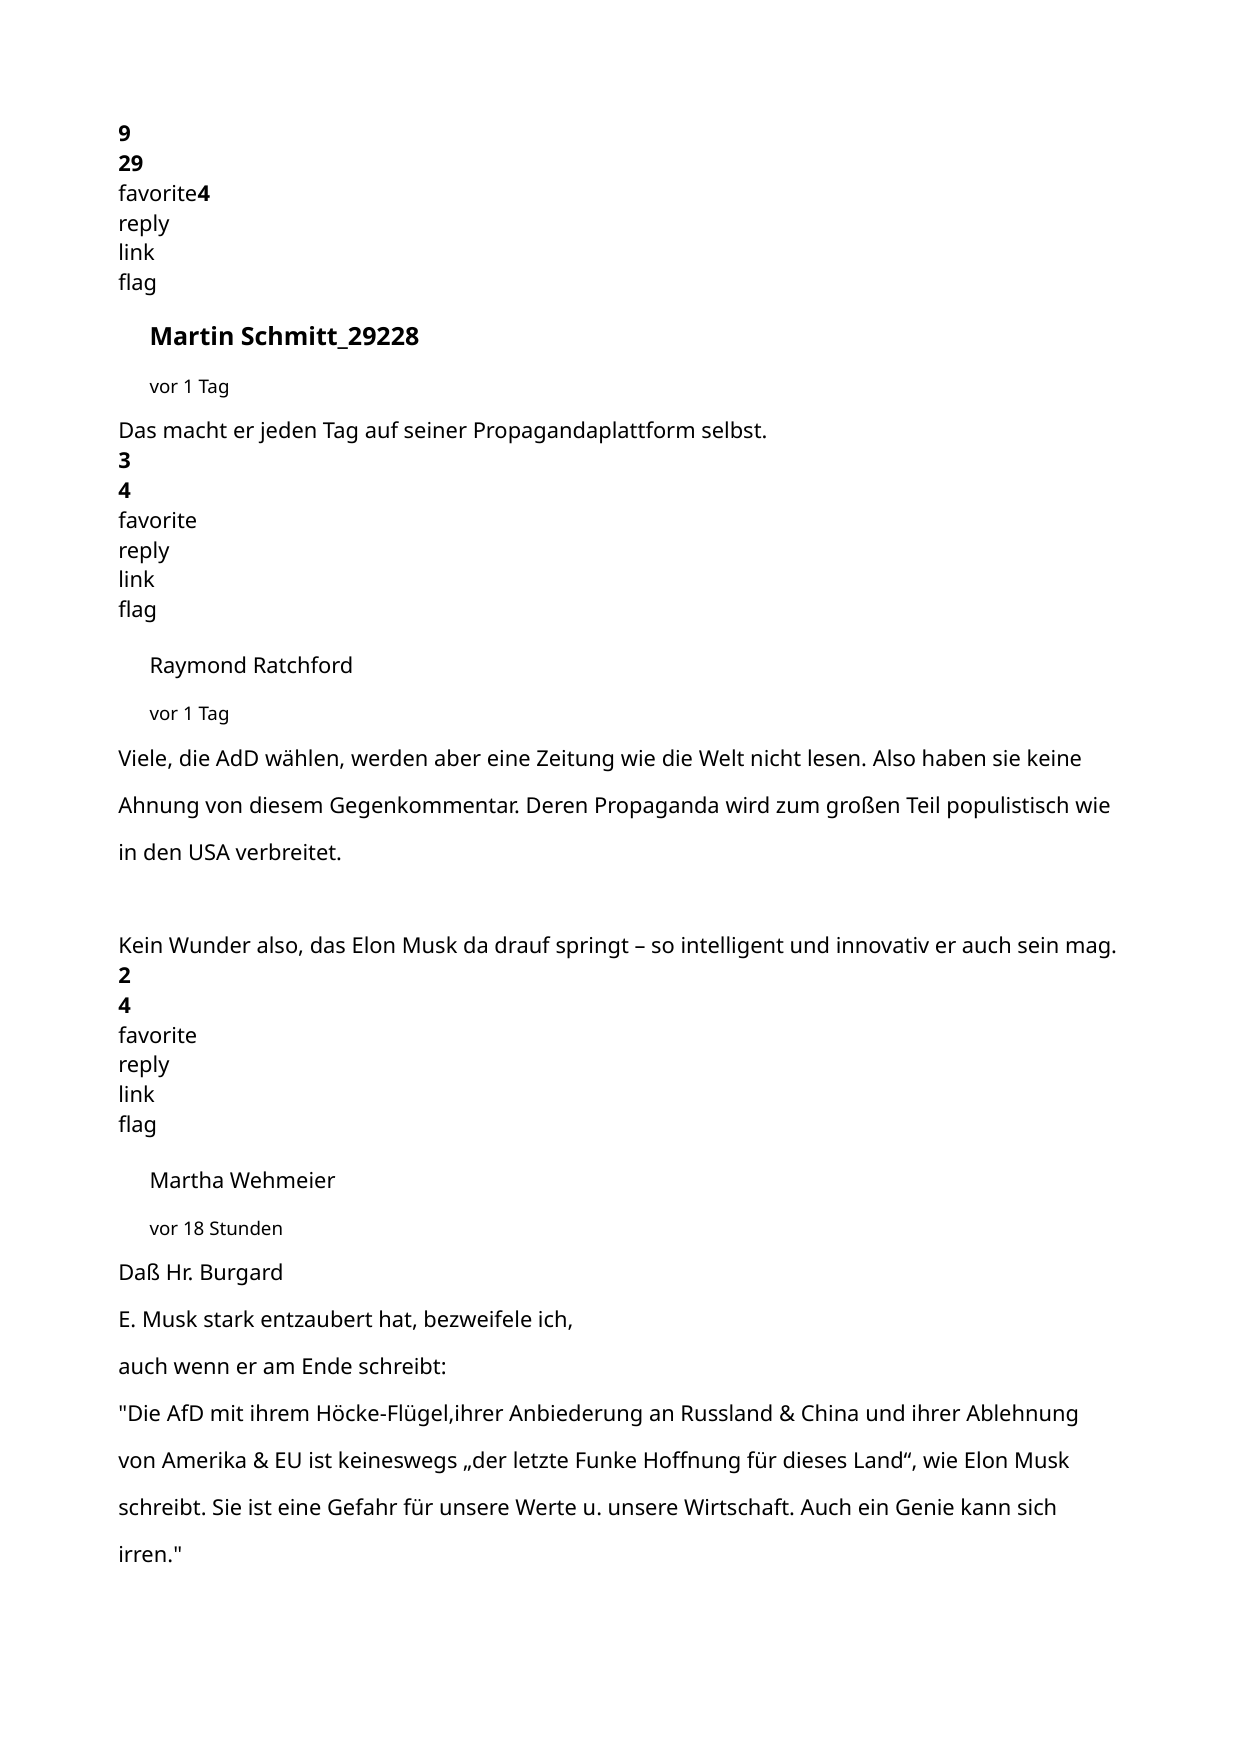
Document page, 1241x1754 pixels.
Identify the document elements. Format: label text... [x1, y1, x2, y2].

text Viele, die AdD wählen, werden aber eine Zeitung wie die Welt nicht lesen. Also haben sie keine Ahnung von diesem Gegenkommentar. Deren Propaganda wird zum großen Teil populistisch wie in den USA verbreitet. Kein Wunder also, das Elon Musk da drauf springt – so intelligent und innovativ er auch sein mag. [118, 726, 1122, 960]
text Raymond Ratchford [149, 640, 1114, 680]
text 29 [118, 148, 1122, 178]
text Martha Wehmeier [149, 1154, 1114, 1195]
text link [118, 564, 1122, 594]
text favorite [118, 1019, 1122, 1049]
text Martin Schmitt_29228 [149, 312, 1114, 353]
text flag [118, 594, 1122, 624]
text vor 18 Stunden [149, 1211, 1122, 1240]
text flag [118, 267, 1122, 297]
text favorite4 [118, 178, 1122, 207]
text reply [118, 207, 1122, 237]
text link [118, 237, 1122, 267]
text 9 [118, 118, 1122, 148]
text link [118, 1079, 1122, 1109]
text vor 1 Tag [149, 696, 1122, 726]
text reply [118, 535, 1122, 564]
text flag [118, 1109, 1122, 1139]
text reply [118, 1049, 1122, 1079]
text 3 [118, 445, 1122, 475]
text Das macht er jeden Tag auf seiner Propagandaplattform selbst. [118, 398, 1122, 445]
text 4 [118, 990, 1122, 1019]
text Daß Hr. Burgard E. Musk stark entzaubert hat, bezweifele ich, auch wenn er am Ende schreibt: "Die AfD mit ihrem Höcke-Flügel,ihrer Anbiederung an Russland & China und ihrer Ablehnung von Amerika & EU ist keineswegs „der letzte Funke Hoffnung für dieses Land“, wie Elon Musk schreibt. Sie ist eine Gefahr für unsere Werte u. unsere Wirtschaft. Auch ein Genie kann sich irren." [118, 1240, 1122, 1615]
text favorite [118, 505, 1122, 535]
text vor 1 Tag [149, 369, 1122, 398]
text 2 [118, 960, 1122, 990]
text 4 [118, 475, 1122, 505]
